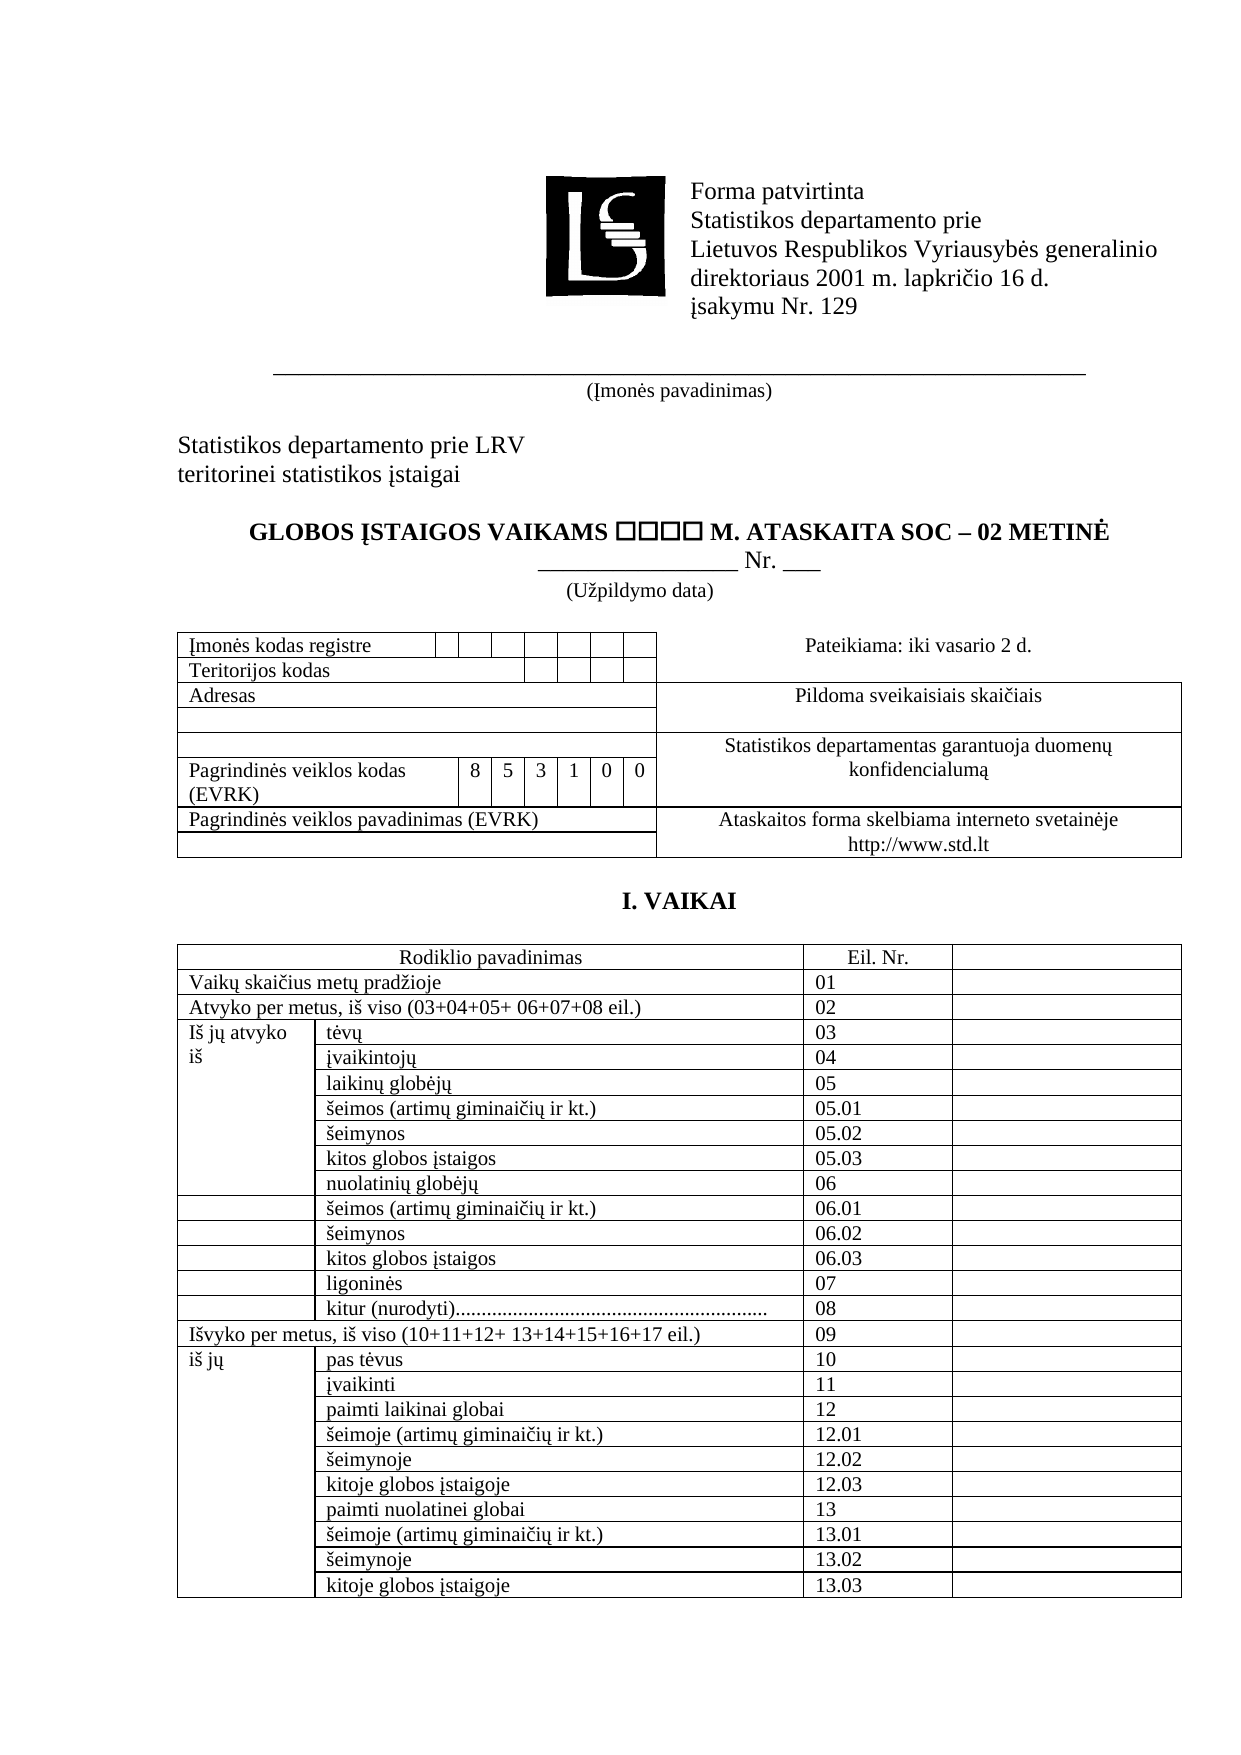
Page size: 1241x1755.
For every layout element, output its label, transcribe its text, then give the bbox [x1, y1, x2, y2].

table_cell Adresas [178, 683, 656, 707]
table_cell 5 [492, 758, 524, 806]
table_cell Išvyko per metus, iš viso (10+11+12+ 13+14+15+16+17 eil.) [178, 1321, 803, 1346]
table_cell [953, 1347, 1181, 1371]
table_cell [953, 1271, 1181, 1295]
table_cell [953, 1121, 1181, 1145]
table_cell [178, 1296, 314, 1320]
table_cell [525, 658, 557, 682]
table_cell Teritorijos kodas [178, 658, 524, 682]
table_cell kitur (nurodyti)............................................................ [316, 1296, 803, 1320]
table_cell [953, 1397, 1181, 1421]
table_header [525, 633, 557, 657]
table_cell 13.01 [804, 1522, 952, 1546]
table_cell 12.02 [804, 1447, 952, 1471]
table_cell [953, 1070, 1181, 1094]
table_cell [624, 658, 656, 682]
table_header [459, 633, 491, 657]
text Statistikos departamento prie LRV [177, 430, 1181, 459]
table_cell šeimynos [316, 1121, 803, 1145]
table_cell Ataskaitos forma skelbiama interneto svetainėje http://www.std.lt [657, 808, 1181, 857]
table_cell 0 [591, 758, 623, 806]
table_cell [953, 1472, 1181, 1496]
table_header [492, 633, 524, 657]
table_cell 0 [624, 758, 656, 806]
table_cell [953, 1045, 1181, 1069]
table_cell [558, 658, 590, 682]
table_header Rodiklio pavadinimas [178, 945, 803, 969]
table_cell [178, 1196, 314, 1220]
table_cell Pildoma sveikaisiais skaičiais [657, 683, 1181, 732]
table_cell 13 [804, 1497, 952, 1521]
table_cell [953, 1171, 1181, 1195]
table_cell 06.01 [804, 1196, 952, 1220]
text _________________________________________________________________ [177, 349, 1181, 378]
table_header Forma patvirtinta Statistikos departamento prie Lietuvos Respublikos Vyriausybės generalinio direktoriaus 2001 m. lapkričio 16 d. įsakymu Nr. 129 [679, 176, 1181, 320]
table_cell tėvų [316, 1020, 803, 1044]
table_cell [178, 708, 656, 732]
table_cell 12.01 [804, 1422, 952, 1446]
table_header [436, 633, 458, 657]
table_cell 1 [558, 758, 590, 806]
table_cell Atvyko per metus, iš viso (03+04+05+ 06+07+08 eil.) [178, 995, 803, 1019]
table_cell 12 [804, 1397, 952, 1421]
table_cell 06.03 [804, 1246, 952, 1270]
table_header Pateikiama: iki vasario 2 d. [657, 632, 1181, 682]
table_cell šeimoje (artimų giminaičių ir kt.) [316, 1522, 803, 1546]
table_header [591, 633, 623, 657]
table_header Įmonės kodas registre [178, 633, 435, 657]
table_cell [953, 1447, 1181, 1471]
table_cell 06.02 [804, 1221, 952, 1245]
table_cell [953, 1246, 1181, 1270]
table_cell Iš jų atvyko iš [178, 1020, 314, 1195]
table_cell pas tėvus [316, 1347, 803, 1371]
table_cell šeimos (artimų giminaičių ir kt.) [316, 1196, 803, 1220]
table_cell 07 [804, 1271, 952, 1295]
table_cell [953, 1422, 1181, 1446]
table_cell Statistikos departamentas garantuoja duomenų konfidencialumą [657, 733, 1181, 806]
table_cell Pagrindinės veiklos pavadinimas (EVRK) [178, 808, 656, 831]
text GLOBOS ĮSTAIGOS VAIKAMS  M. ATASKAITA SOC – 02 METINĖ [177, 517, 1181, 545]
text (Užpildymo data) [177, 574, 1181, 603]
table_cell [953, 1573, 1181, 1597]
table_cell 01 [804, 970, 952, 994]
table_cell Vaikų skaičius metų pradžioje [178, 970, 803, 994]
table_cell [953, 970, 1181, 994]
table_cell 04 [804, 1045, 952, 1069]
table_cell [178, 733, 656, 757]
table_cell šeimynoje [316, 1447, 803, 1471]
text (Įmonės pavadinimas) [177, 378, 1181, 402]
table_cell 8 [459, 758, 491, 806]
table_cell 03 [804, 1020, 952, 1044]
table_cell paimti laikinai globai [316, 1397, 803, 1421]
table_cell [178, 1246, 314, 1270]
table_cell Pagrindinės veiklos kodas (EVRK) [178, 758, 458, 806]
table_cell 05.02 [804, 1121, 952, 1145]
table_header [177, 176, 679, 320]
table_cell įvaikinti [316, 1372, 803, 1396]
text ________________ Nr. ___ [177, 545, 1181, 574]
table_cell [953, 1522, 1181, 1546]
table_cell [953, 995, 1181, 1019]
table_cell 12.03 [804, 1472, 952, 1496]
table_cell [178, 833, 656, 857]
table_cell [953, 1221, 1181, 1245]
table_cell 11 [804, 1372, 952, 1396]
table_cell 05 [804, 1070, 952, 1094]
table_cell 05.01 [804, 1096, 952, 1119]
table_cell 09 [804, 1321, 952, 1346]
table_cell 05.03 [804, 1146, 952, 1170]
table_cell 13.03 [804, 1573, 952, 1597]
table_cell kitoje globos įstaigoje [316, 1472, 803, 1496]
table_cell šeimos (artimų giminaičių ir kt.) [316, 1096, 803, 1119]
table_cell paimti nuolatinei globai [316, 1497, 803, 1521]
table_cell 3 [525, 758, 557, 806]
table_header [558, 633, 590, 657]
table_header [953, 945, 1181, 969]
table_cell iš jų [178, 1347, 314, 1597]
table_cell [953, 1548, 1181, 1571]
table_cell [178, 1271, 314, 1295]
table_cell 06 [804, 1171, 952, 1195]
table_cell [953, 1497, 1181, 1521]
table_cell 13.02 [804, 1548, 952, 1571]
table_cell [953, 1096, 1181, 1119]
table_cell [953, 1146, 1181, 1170]
table_header [624, 633, 656, 657]
table_cell laikinų globėjų [316, 1070, 803, 1094]
table_cell ligoninės [316, 1271, 803, 1295]
text teritorinei statistikos įstaigai [177, 459, 1181, 488]
table_cell [953, 1372, 1181, 1396]
table_cell kitoje globos įstaigoje [316, 1573, 803, 1597]
table_cell [953, 1296, 1181, 1320]
table_cell įvaikintojų [316, 1045, 803, 1069]
table_cell šeimoje (artimų giminaičių ir kt.) [316, 1422, 803, 1446]
text I. VAIKAI [177, 886, 1181, 915]
table_header Eil. Nr. [804, 945, 952, 969]
table_cell [953, 1321, 1181, 1346]
table_cell [591, 658, 623, 682]
table_cell 02 [804, 995, 952, 1019]
table_cell šeimynos [316, 1221, 803, 1245]
table_cell [953, 1020, 1181, 1044]
table_cell kitos globos įstaigos [316, 1246, 803, 1270]
table_cell [953, 1196, 1181, 1220]
table_cell 10 [804, 1347, 952, 1371]
table_cell [178, 1221, 314, 1245]
table_cell šeimynoje [316, 1548, 803, 1571]
table_cell nuolatinių globėjų [316, 1171, 803, 1195]
table_cell kitos globos įstaigos [316, 1146, 803, 1170]
table_cell 08 [804, 1296, 952, 1320]
